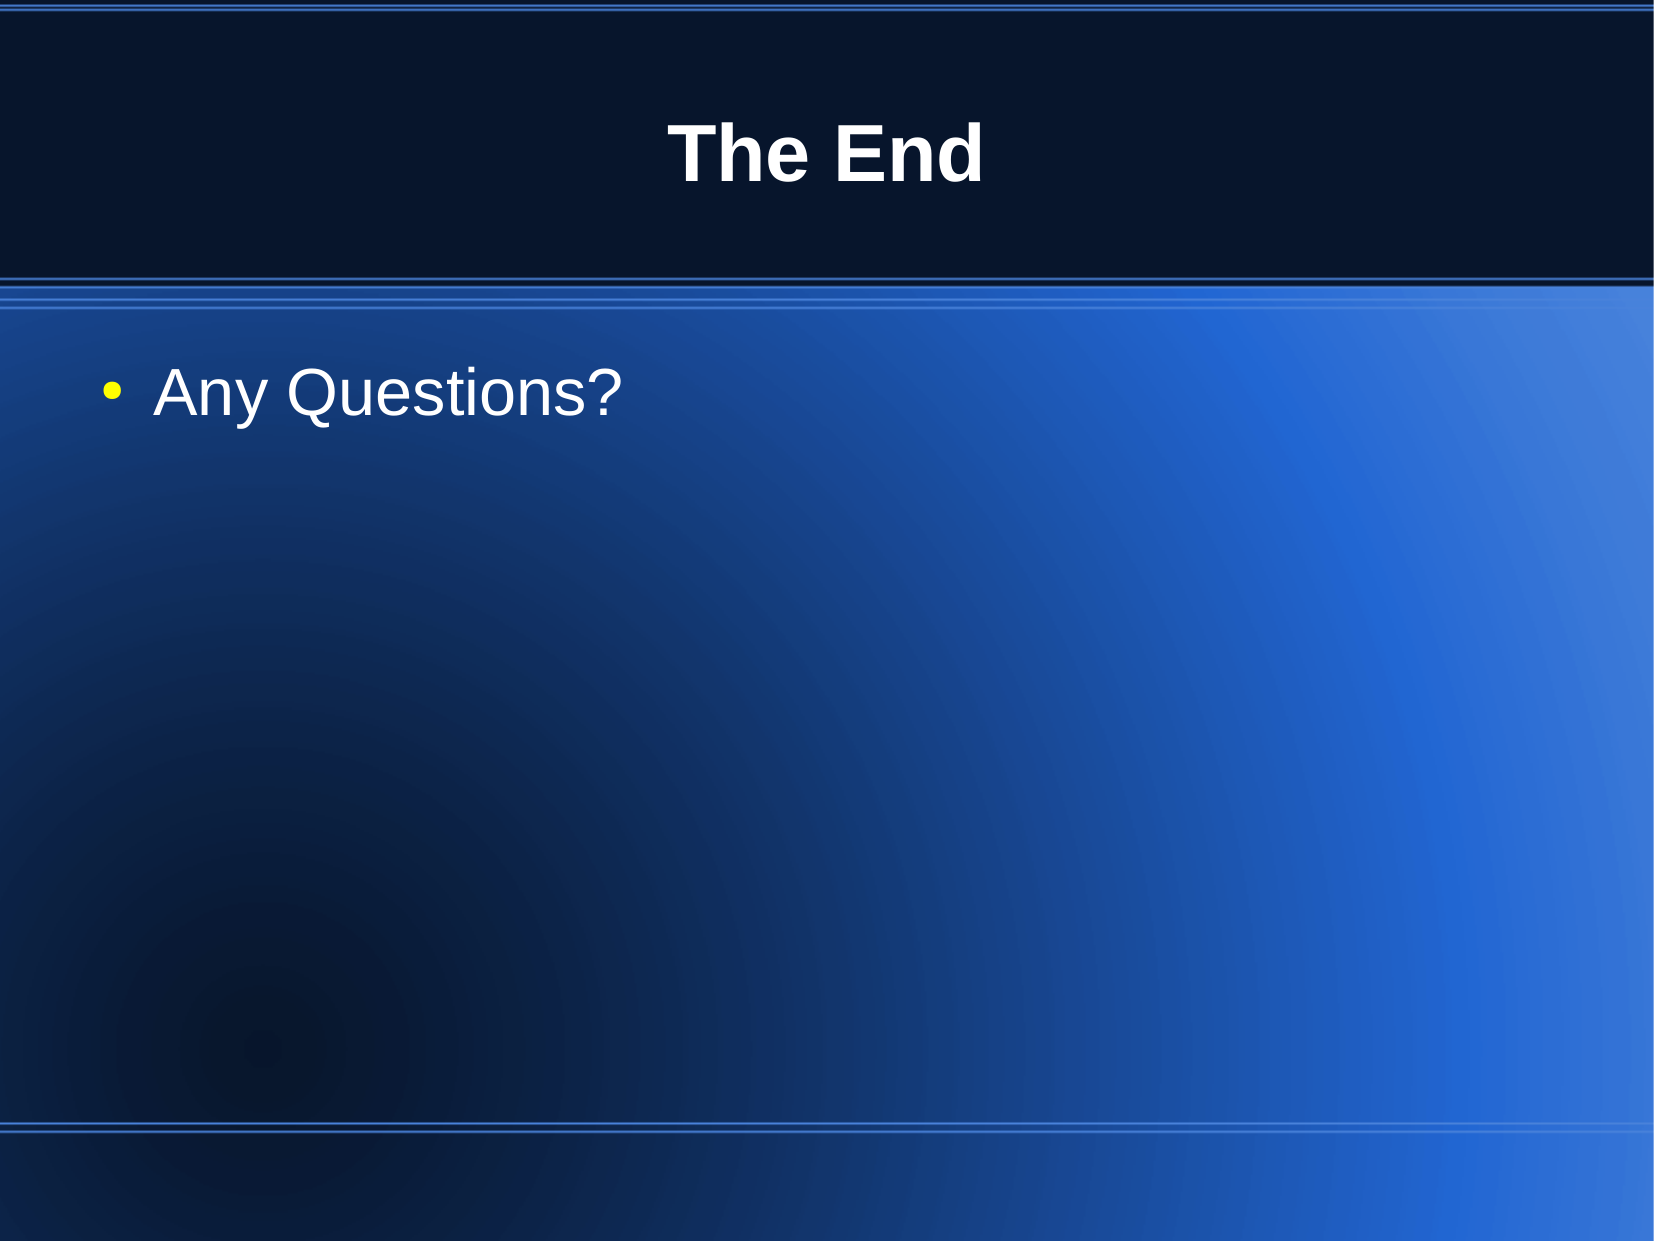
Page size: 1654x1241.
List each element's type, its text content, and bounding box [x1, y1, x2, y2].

title The End [82, 49, 1571, 257]
picture [0, 0, 1654, 1241]
list Any Questions? [82, 355, 1571, 1075]
